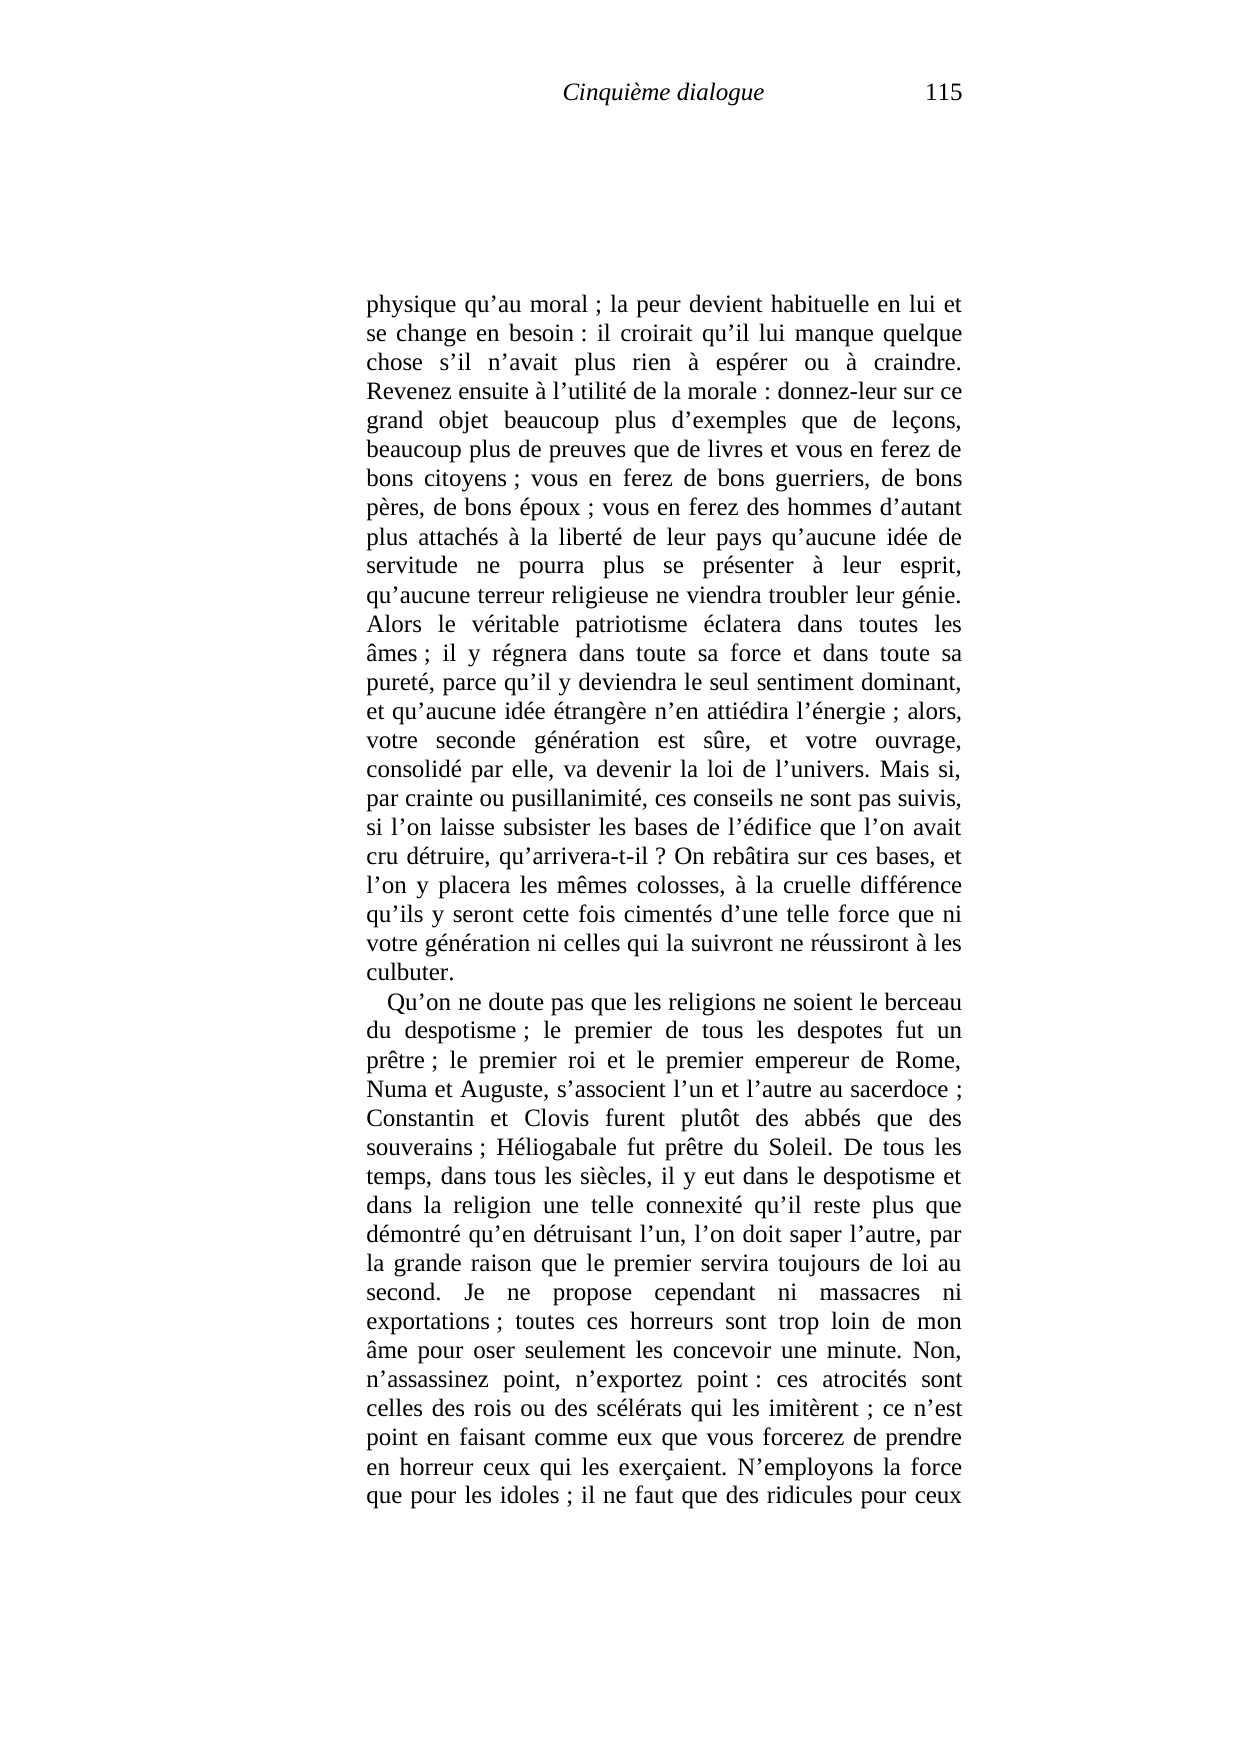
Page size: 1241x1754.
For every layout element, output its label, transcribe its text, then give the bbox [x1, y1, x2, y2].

text Qu’on ne doute pas que les religions ne soient le berceau du despotisme ; le premier de tous les despotes fut un prêtre ; le premier roi et le premier empereur de Rome, Numa et Auguste, s’associent l’un et l’autre au sacerdoce ; Constantin et Clovis furent plutôt des abbés que des souverains ; Héliogabale fut prêtre du Soleil. De tous les temps, dans tous les siècles, il y eut dans le despotisme et dans la religion une telle connexité qu’il reste plus que démontré qu’en détruisant l’un, l’on doit saper l’autre, par la grande raison que le premier servira toujours de loi au second. Je ne propose cependant ni massacres ni exportations ; toutes ces horreurs sont trop loin de mon âme pour oser seulement les concevoir une minute. Non, n’assassinez point, n’exportez point : ces atrocités sont celles des rois ou des scélérats qui les imitèrent ; ce n’est point en faisant comme eux que vous forcerez de prendre en horreur ceux qui les exerçaient. N’employons la force que pour les idoles ; il ne faut que des ridicules pour ceux [366, 986, 962, 1509]
text physique qu’au moral ; la peur devient habituelle en lui et se change en besoin : il croirait qu’il lui manque quelque chose s’il n’avait plus rien à espérer ou à craindre. Revenez ensuite à l’utilité de la morale : donnez-leur sur ce grand objet beaucoup plus d’exemples que de leçons, beaucoup plus de preuves que de livres et vous en ferez de bons citoyens ; vous en ferez de bons guerriers, de bons pères, de bons époux ; vous en ferez des hommes d’autant plus attachés à la liberté de leur pays qu’aucune idée de servitude ne pourra plus se présenter à leur esprit, qu’aucune terreur religieuse ne viendra troubler leur génie. Alors le véritable patriotisme éclatera dans toutes les âmes ; il y régnera dans toute sa force et dans toute sa pureté, parce qu’il y deviendra le seul sentiment dominant, et qu’aucune idée étrangère n’en attiédira l’énergie ; alors, votre seconde génération est sûre, et votre ouvrage, consolidé par elle, va devenir la loi de l’univers. Mais si, par crainte ou pusillanimité, ces conseils ne sont pas suivis, si l’on laisse subsister les bases de l’édifice que l’on avait cru détruire, qu’arrivera-t-il ? On rebâtira sur ces bases, et l’on y placera les mêmes colosses, à la cruelle différence qu’ils y seront cette fois cimentés d’une telle force que ni votre génération ni celles qui la suivront ne réussiront à les culbuter. [366, 289, 962, 986]
